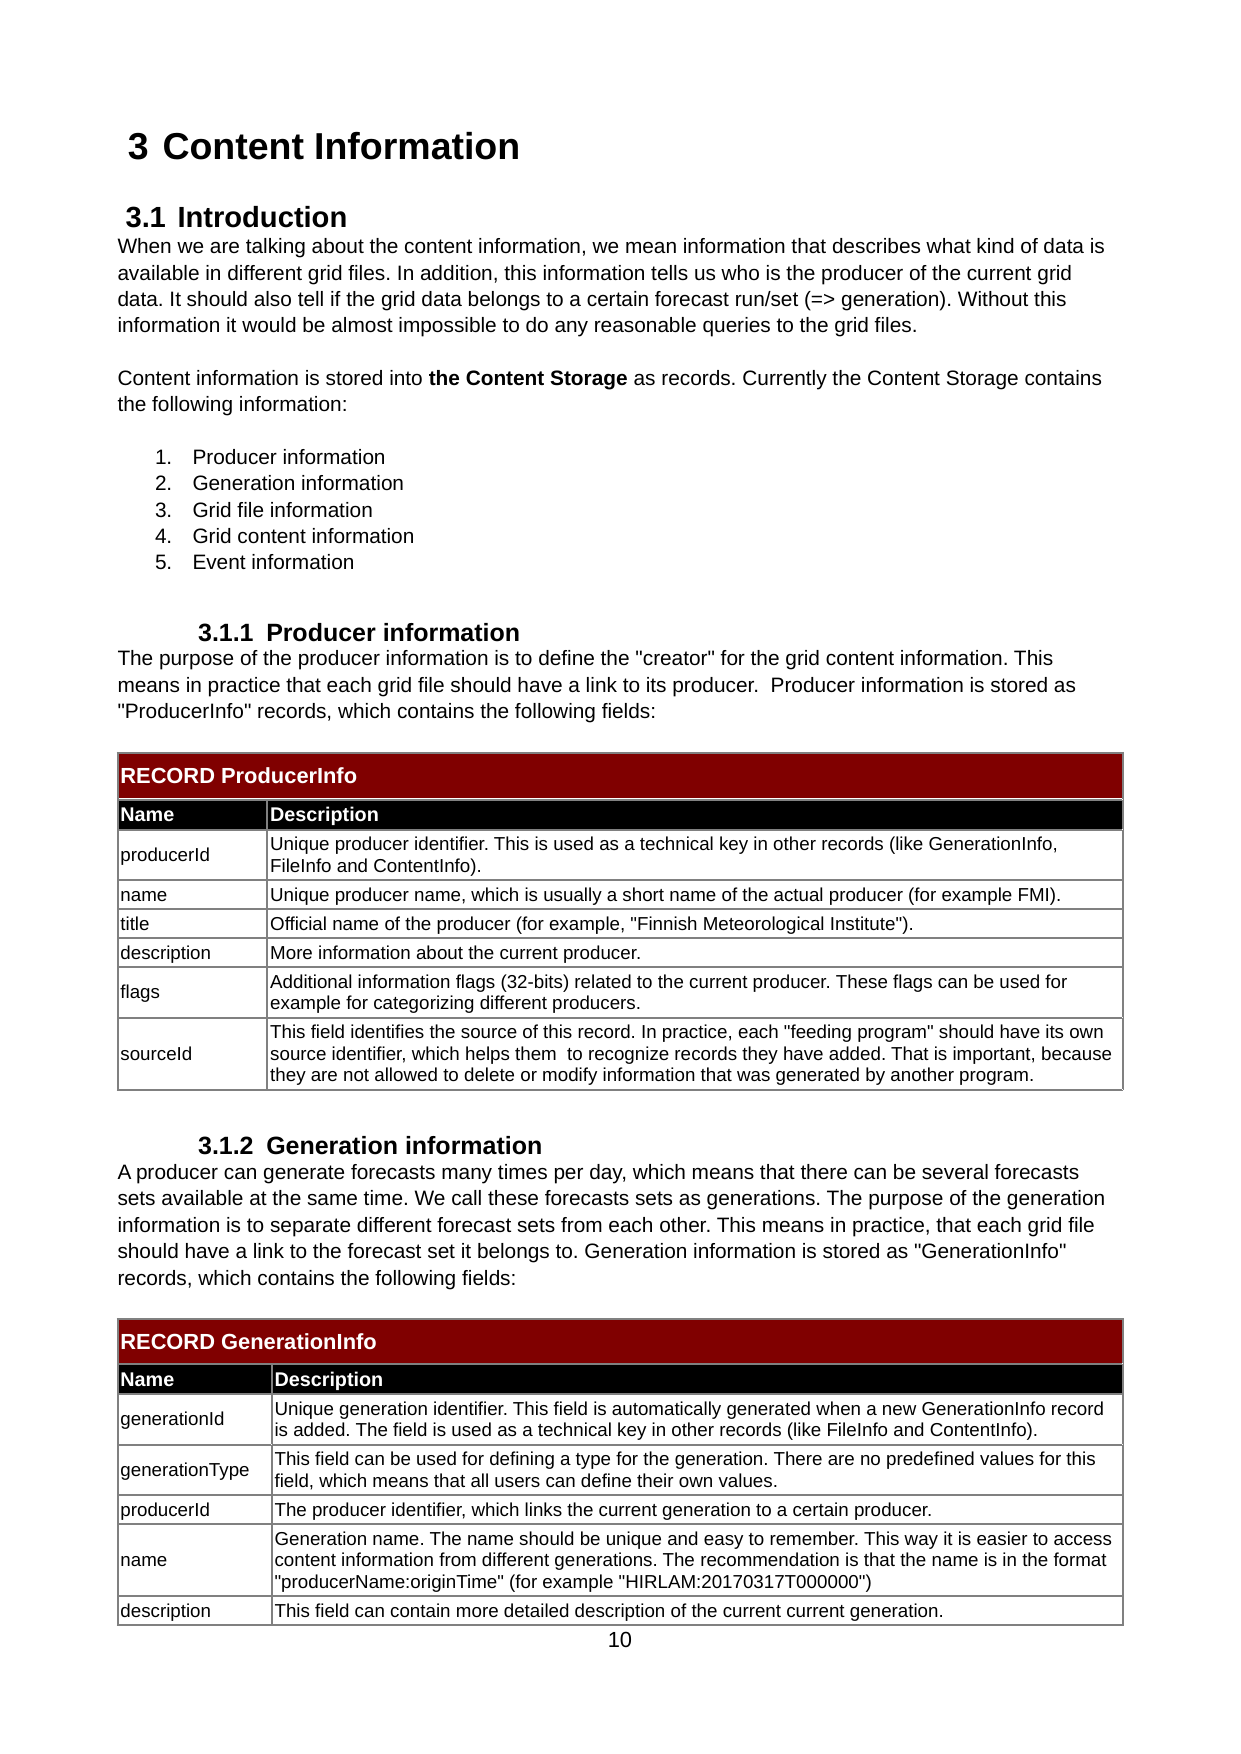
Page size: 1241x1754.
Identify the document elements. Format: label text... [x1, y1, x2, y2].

list Grid content information [155, 524, 1122, 548]
text A producer can generate forecasts many times per day, which means that there can be several forecasts sets available at the same time. We call these forecasts sets as generations. The purpose of the generation information is to separate different forecast sets from each other. This means in practice, that each grid file should have a link to the forecast set it belongs to. Generation information is stored as "GenerationInfo" records, which contains the following fields: [117, 1160, 1122, 1289]
table_cell The producer identifier, which links the current generation to a certain producer. [273, 1496, 1122, 1523]
list Generation information [155, 471, 1122, 495]
list Producer information [155, 445, 1122, 469]
table_cell name [119, 1525, 271, 1595]
table_cell This field identifies the source of this record. In practice, each "feeding program" should have its own source identifier, which helps them to recognize records they have added. That is important, because they are not allowed to delete or modify information that was generated by another program. [268, 1019, 1122, 1089]
table_cell flags [119, 968, 266, 1017]
table_cell This field can contain more detailed description of the current current generation. [273, 1597, 1122, 1624]
table_cell Description [273, 1365, 1122, 1393]
table_cell name [119, 881, 266, 908]
subtitle Producer information [191, 617, 1122, 646]
table_cell description [119, 1597, 271, 1624]
table_header RECORD ProducerInfo [119, 754, 1122, 798]
table_cell generationType [119, 1446, 271, 1494]
table_cell More information about the current producer. [268, 939, 1122, 966]
table_cell Unique generation identifier. This field is automatically generated when a new GenerationInfo record is added. The field is used as a technical key in other records (like FileInfo and ContentInfo). [273, 1395, 1122, 1443]
table_cell generationId [119, 1395, 271, 1443]
table_cell description [119, 939, 266, 966]
table_cell This field can be used for defining a type for the generation. There are no predefined values for this field, which means that all users can define their own values. [273, 1446, 1122, 1494]
table_cell Additional information flags (32-bits) related to the current producer. These flags can be used for example for categorizing different producers. [268, 968, 1122, 1017]
table_cell Name [119, 801, 266, 829]
table_cell Unique producer name, which is usually a short name of the actual producer (for example FMI). [268, 881, 1122, 908]
table_cell Description [268, 801, 1122, 829]
table_cell Name [119, 1365, 271, 1393]
table_header RECORD GenerationInfo [119, 1320, 1122, 1363]
text The purpose of the producer information is to define the "creator" for the grid content information. This means in practice that each grid file should have a link to its producer. Producer information is stored as "ProducerInfo" records, which contains the following fields: [117, 646, 1122, 723]
table_cell title [119, 910, 266, 937]
table_cell Unique producer identifier. This is used as a technical key in other records (like GenerationInfo, FileInfo and ContentInfo). [268, 831, 1122, 879]
subtitle Content Information [117, 124, 1122, 167]
table_cell producerId [119, 1496, 271, 1523]
list Event information [155, 550, 1122, 574]
subtitle Generation information [191, 1131, 1122, 1160]
text When we are talking about the content information, we mean information that describes what kind of data is available in different grid files. In addition, this information tells us who is the producer of the current grid data. It should also tell if the grid data belongs to a certain forecast run/set (=> generation). Without this information it would be almost impossible to do any reasonable queries to the grid files. [117, 234, 1122, 337]
subtitle Introduction [117, 200, 1122, 234]
table_cell producerId [119, 831, 266, 879]
table_cell sourceId [119, 1019, 266, 1089]
table_cell Generation name. The name should be unique and easy to remember. This way it is easier to access content information from different generations. The recommendation is that the name is in the format "producerName:originTime" (for example "HIRLAM:20170317T000000") [273, 1525, 1122, 1595]
list Grid file information [155, 497, 1122, 521]
table_cell Official name of the producer (for example, "Finnish Meteorological Institute"). [268, 910, 1122, 937]
text Content information is stored into the Content Storage as records. Currently the Content Storage contains the following information: [117, 366, 1122, 416]
